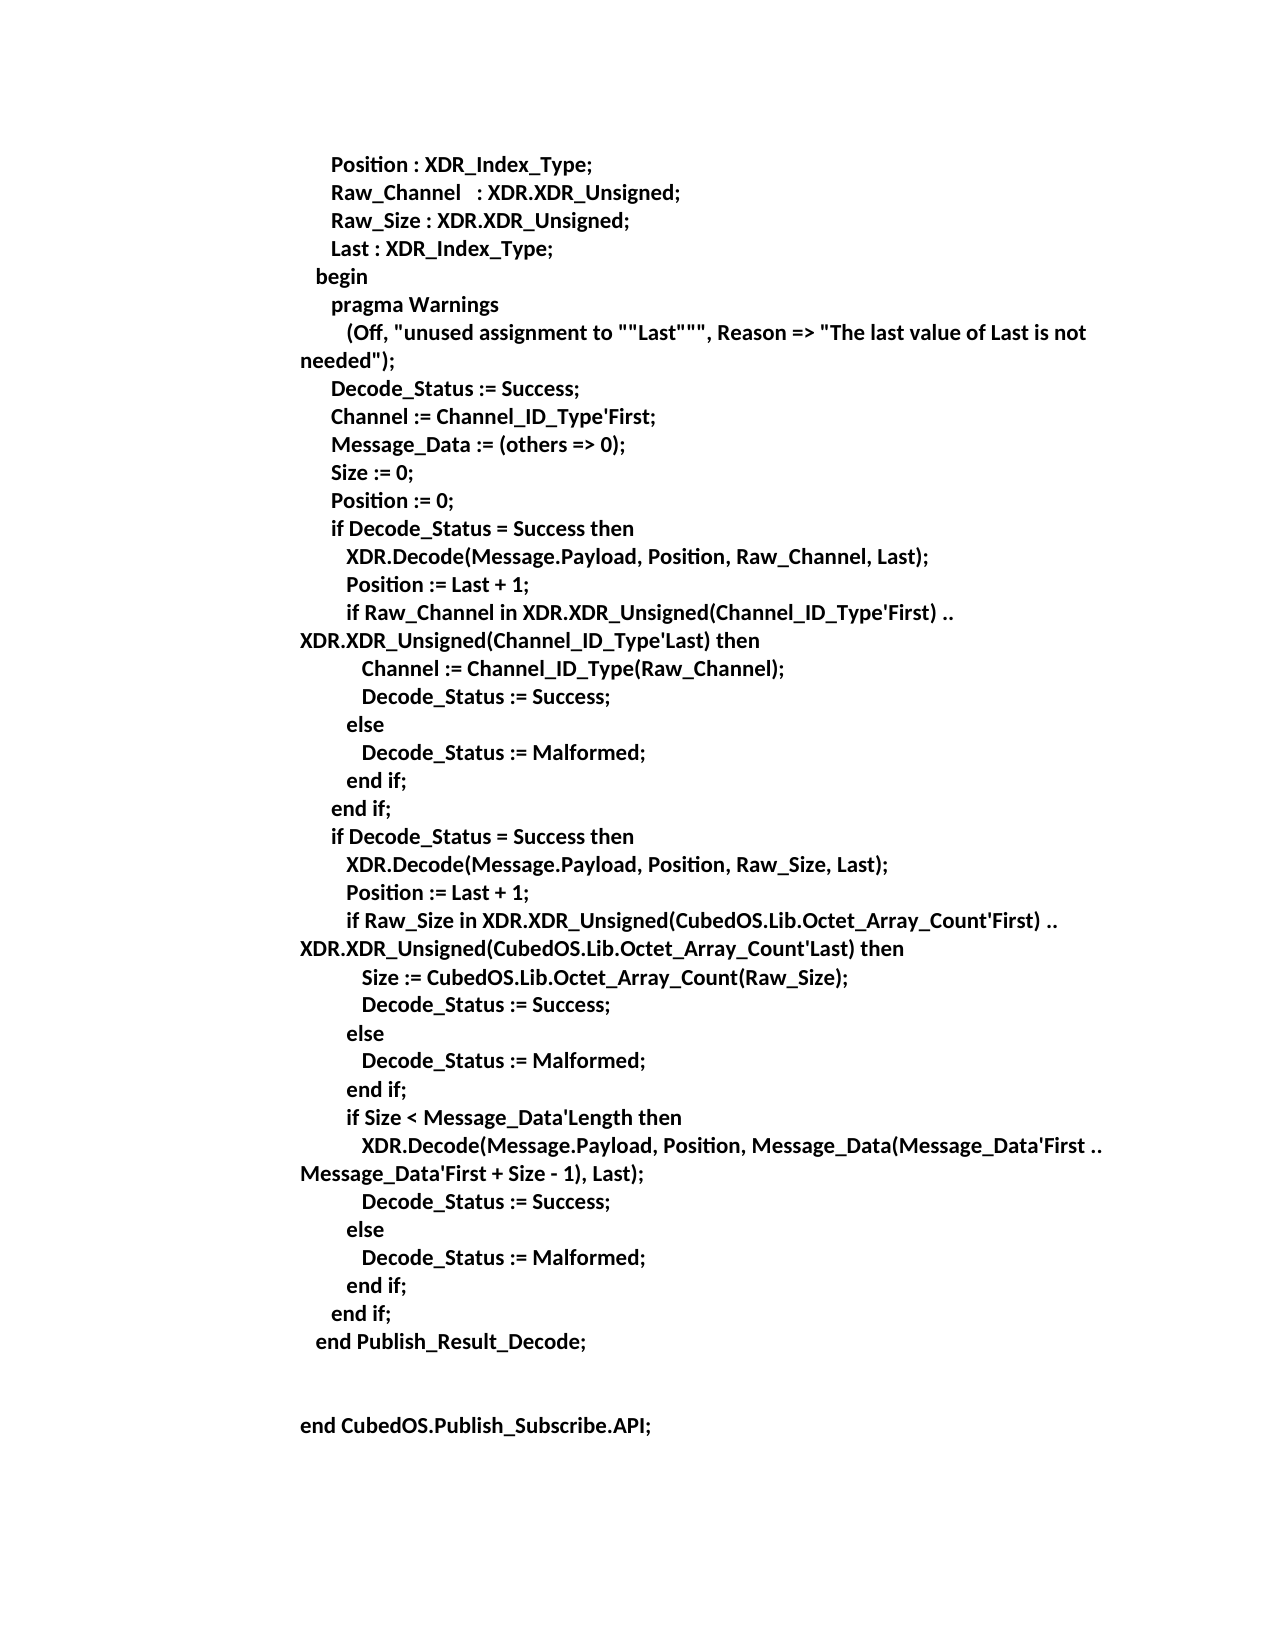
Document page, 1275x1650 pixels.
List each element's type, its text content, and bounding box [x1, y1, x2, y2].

text Position : XDR_Index_Type; [300, 150, 1125, 178]
text XDR.Decode(Message.Payload, Position, Raw_Channel, Last); [300, 542, 1125, 570]
text Size := 0; [300, 458, 1125, 486]
text end if; [300, 1271, 1125, 1299]
text Last : XDR_Index_Type; [300, 234, 1125, 262]
text Message_Data := (others => 0); [300, 430, 1125, 458]
text end if; [300, 766, 1125, 794]
text begin [300, 262, 1125, 290]
text Decode_Status := Malformed; [300, 1047, 1125, 1075]
text else [300, 1019, 1125, 1047]
text pragma Warnings [300, 290, 1125, 318]
text Raw_Channel : XDR.XDR_Unsigned; [300, 178, 1125, 206]
text Raw_Size : XDR.XDR_Unsigned; [300, 206, 1125, 234]
text Decode_Status := Success; [300, 374, 1125, 402]
text end Publish_Result_Decode; [300, 1327, 1125, 1355]
text end if; [300, 1299, 1125, 1327]
text Decode_Status := Success; [300, 682, 1125, 710]
text Decode_Status := Malformed; [300, 1243, 1125, 1271]
text Decode_Status := Success; [300, 1187, 1125, 1215]
text Size := CubedOS.Lib.Octet_Array_Count(Raw_Size); [300, 963, 1125, 991]
text if Raw_Channel in XDR.XDR_Unsigned(Channel_ID_Type'First) .. XDR.XDR_Unsigned(Channel_ID_Type'Last) then [300, 598, 1125, 654]
text Channel := Channel_ID_Type(Raw_Channel); [300, 654, 1125, 682]
text end if; [300, 794, 1125, 822]
text (Off, "unused assignment to ""Last""", Reason => "The last value of Last is not needed"); [300, 318, 1125, 374]
text Channel := Channel_ID_Type'First; [300, 402, 1125, 430]
text XDR.Decode(Message.Payload, Position, Message_Data(Message_Data'First .. Message_Data'First + Size - 1), Last); [300, 1131, 1125, 1187]
text else [300, 710, 1125, 738]
text Position := Last + 1; [300, 878, 1125, 907]
text if Decode_Status = Success then [300, 514, 1125, 542]
text if Size < Message_Data'Length then [300, 1103, 1125, 1131]
text Decode_Status := Malformed; [300, 738, 1125, 766]
text else [300, 1215, 1125, 1243]
text end if; [300, 1075, 1125, 1103]
text Decode_Status := Success; [300, 991, 1125, 1019]
text if Raw_Size in XDR.XDR_Unsigned(CubedOS.Lib.Octet_Array_Count'First) .. XDR.XDR_Unsigned(CubedOS.Lib.Octet_Array_Count'Last) then [300, 907, 1125, 963]
text Position := 0; [300, 486, 1125, 514]
text end CubedOS.Publish_Subscribe.API; [300, 1411, 1125, 1439]
text Position := Last + 1; [300, 570, 1125, 598]
text if Decode_Status = Success then [300, 822, 1125, 851]
text XDR.Decode(Message.Payload, Position, Raw_Size, Last); [300, 851, 1125, 878]
